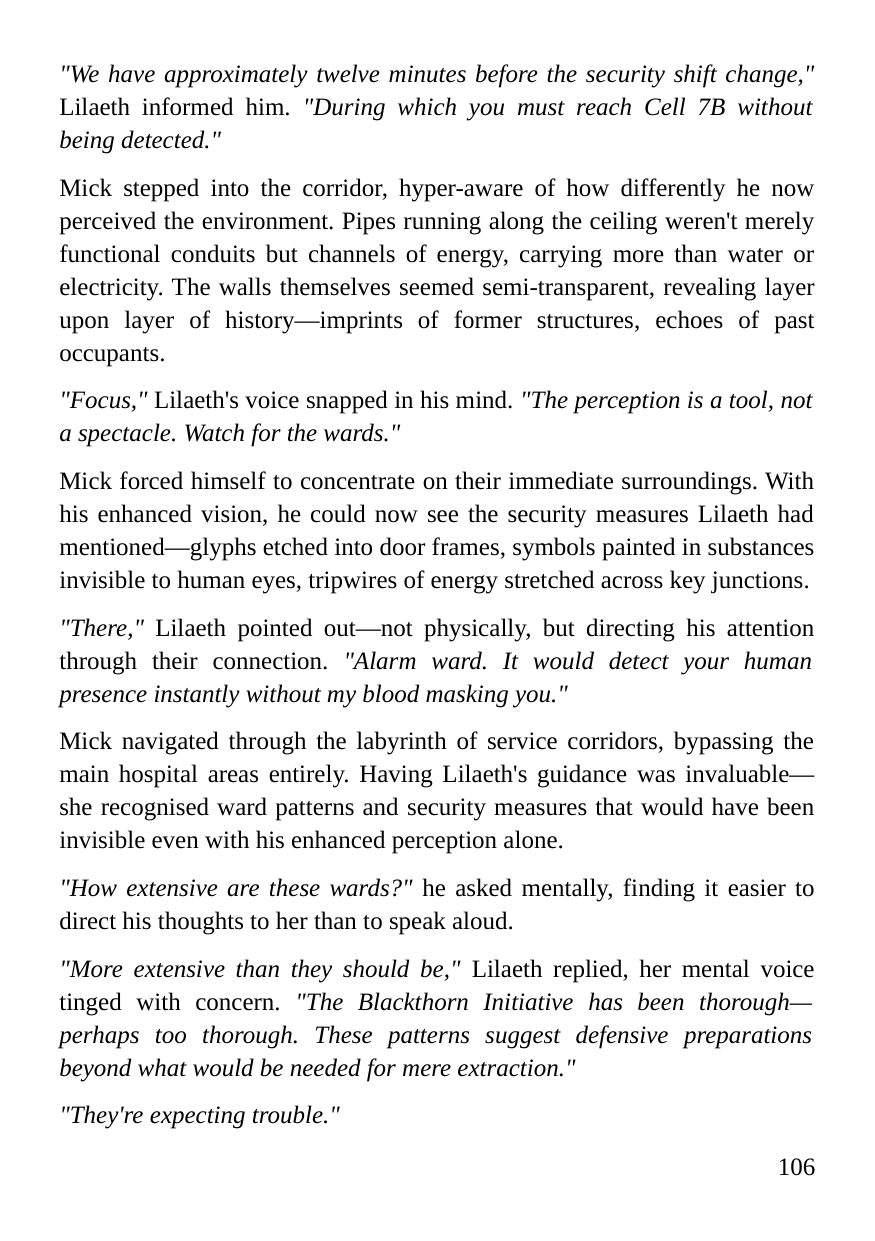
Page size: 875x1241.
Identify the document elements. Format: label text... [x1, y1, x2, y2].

text "They're expecting trouble." [59, 1100, 815, 1129]
text Mick stepped into the corridor, hyper-aware of how differently he now perceived the environment. Pipes running along the ceiling weren't merely functional conduits but channels of energy, carrying more than water or electricity. The walls themselves seemed semi-transparent, revealing layer upon layer of history—imprints of former structures, echoes of past occupants. [59, 173, 815, 367]
text "We have approximately twelve minutes before the security shift change," Lilaeth informed him. "During which you must reach Cell 7B without being detected." [59, 59, 815, 154]
text Mick forced himself to concentrate on their immediate surroundings. With his enhanced vision, he could now see the security measures Lilaeth had mentioned—glyphs etched into door frames, symbols painted in substances invisible to human eyes, tripwires of energy stretched across key junctions. [59, 466, 815, 594]
text Mick navigated through the labyrinth of service corridors, bypassing the main hospital areas entirely. Having Lilaeth's guidance was invaluable—she recognised ward patterns and security measures that would have been invisible even with his enhanced perception alone. [59, 726, 815, 854]
text "How extensive are these wards?" he asked mentally, finding it easier to direct his thoughts to her than to speak aloud. [59, 873, 815, 935]
text "There," Lilaeth pointed out—not physically, but directing his attention through their connection. "Alarm ward. It would detect your human presence instantly without my blood masking you." [59, 613, 815, 707]
text "Focus," Lilaeth's voice snapped in his mind. "The perception is a tool, not a spectacle. Watch for the wards." [59, 385, 815, 447]
text "More extensive than they should be," Lilaeth replied, her mental voice tinged with concern. "The Blackthorn Initiative has been thorough—perhaps too thorough. These patterns suggest defensive preparations beyond what would be needed for mere extraction." [59, 954, 815, 1081]
